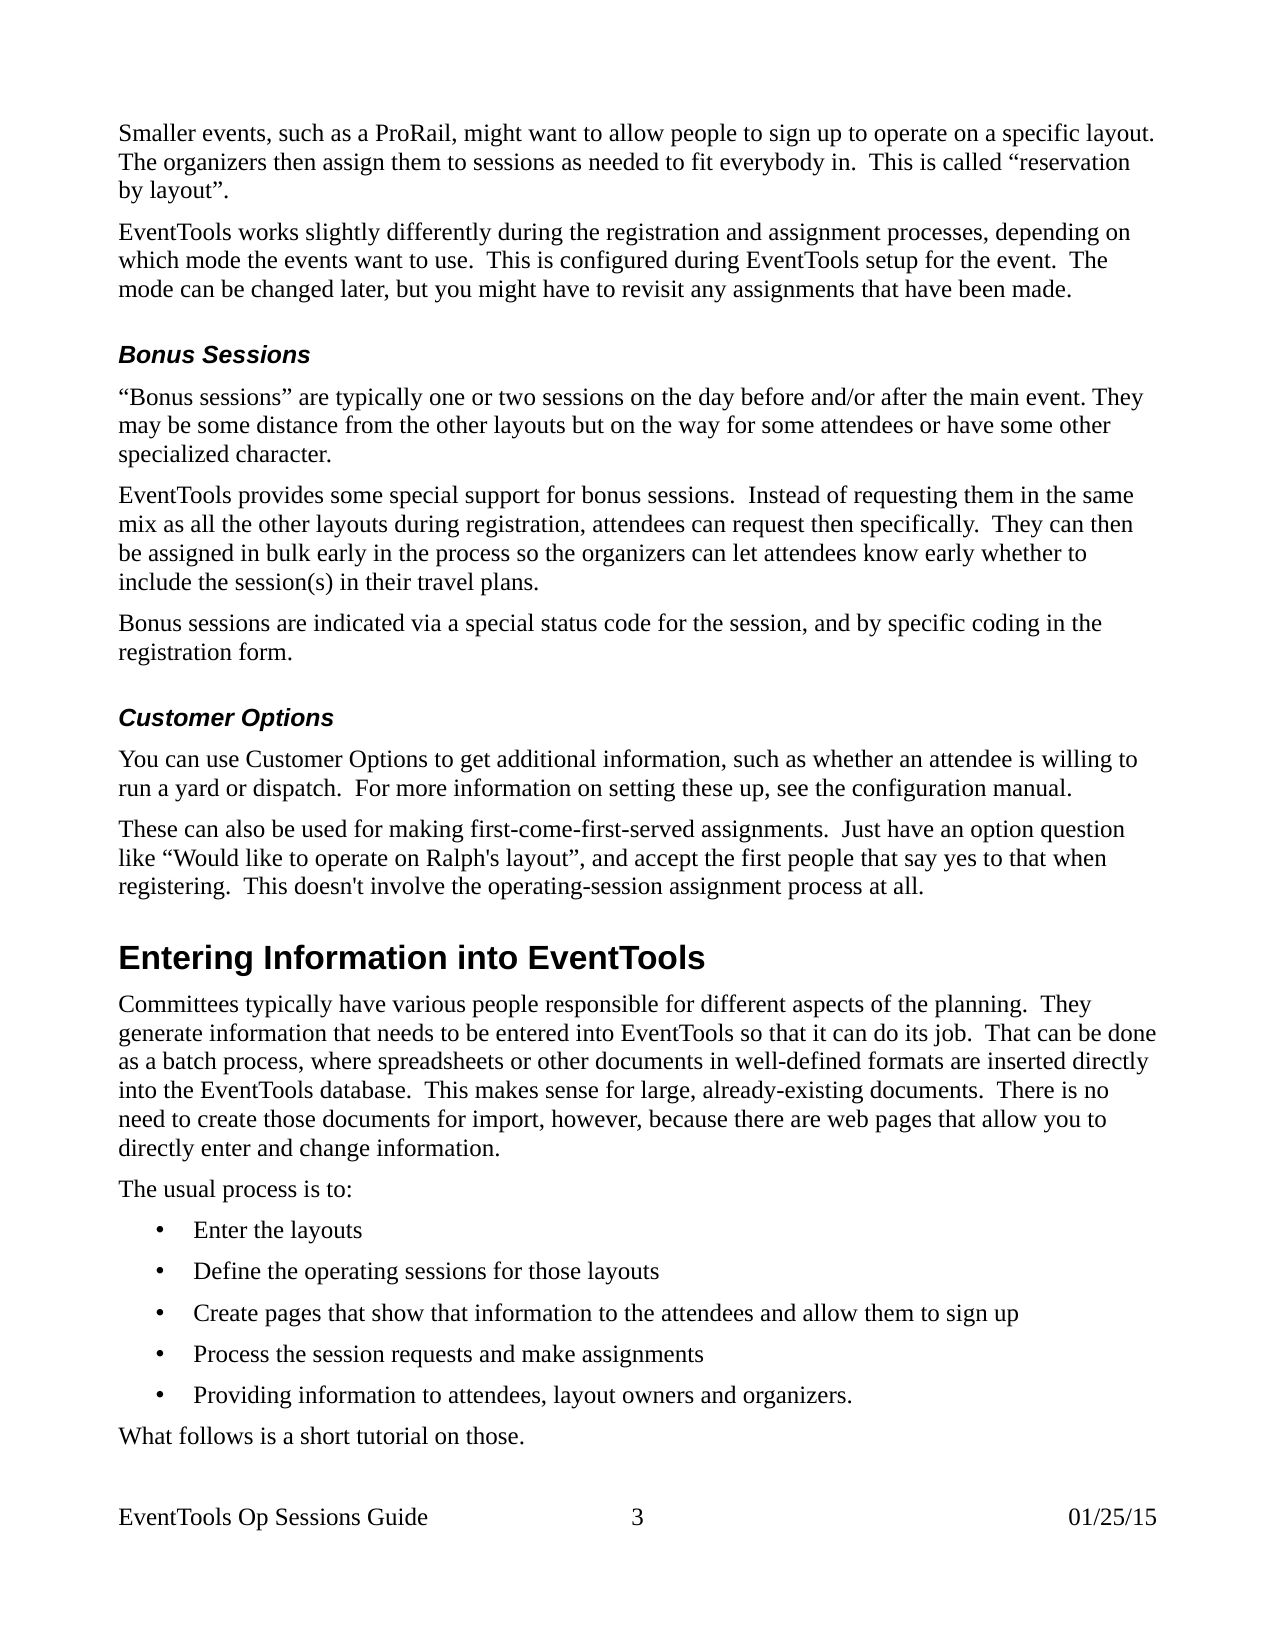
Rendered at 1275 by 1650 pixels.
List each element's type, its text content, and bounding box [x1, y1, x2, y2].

list Process the session requests and make assignments [156, 1339, 1157, 1368]
list Enter the layouts [156, 1215, 1157, 1244]
text Bonus sessions are indicated via a special status code for the session, and by specific coding in the registration form. [118, 608, 1157, 665]
text You can use Customer Options to get additional information, such as whether an attendee is willing to run a yard or dispatch. For more information on setting these up, see the configuration manual. [118, 744, 1157, 801]
text Committees typically have various people responsible for different aspects of the planning. They generate information that needs to be entered into EventTools so that it can do its job. That can be done as a batch process, where spreadsheets or other documents in well-defined formats are inserted directly into the EventTools database. This makes sense for large, already-existing documents. There is no need to create those documents for import, however, because there are web pages that allow you to directly enter and change information. [118, 989, 1157, 1161]
list Define the operating sessions for those layouts [156, 1256, 1157, 1285]
text The usual process is to: [118, 1174, 1157, 1203]
text Smaller events, such as a ProRail, might want to allow people to sign up to operate on a specific layout. The organizers then assign them to sessions as needed to fit everybody in. This is called “reservation by layout”. [118, 118, 1157, 204]
text EventTools works slightly differently during the registration and assignment processes, depending on which mode the events want to use. This is configured during EventTools setup for the event. The mode can be changed later, but you might have to revisit any assignments that have been made. [118, 217, 1157, 303]
list Create pages that show that information to the attendees and allow them to sign up [156, 1298, 1157, 1326]
text What follows is a short tutorial on those. [118, 1421, 1157, 1450]
list Providing information to attendees, layout owners and organizers. [156, 1380, 1157, 1409]
subtitle Customer Options [118, 703, 1157, 731]
text EventTools provides some special support for bonus sessions. Instead of requesting them in the same mix as all the other layouts during registration, attendees can request then specifically. They can then be assigned in bulk early in the process so the organizers can let attendees know early whether to include the session(s) in their travel plans. [118, 480, 1157, 595]
text These can also be used for making first-come-first-served assignments. Just have an option question like “Would like to operate on Ralph's layout”, and accept the first people that say yes to that when registering. This doesn't involve the operating-session assignment process at all. [118, 814, 1157, 900]
text “Bonus sessions” are typically one or two sessions on the day before and/or after the main event. They may be some distance from the other layouts but on the way for some attendees or have some other specialized character. [118, 382, 1157, 468]
subtitle Bonus Sessions [118, 341, 1157, 369]
subtitle Entering Information into EventTools [118, 938, 1157, 976]
